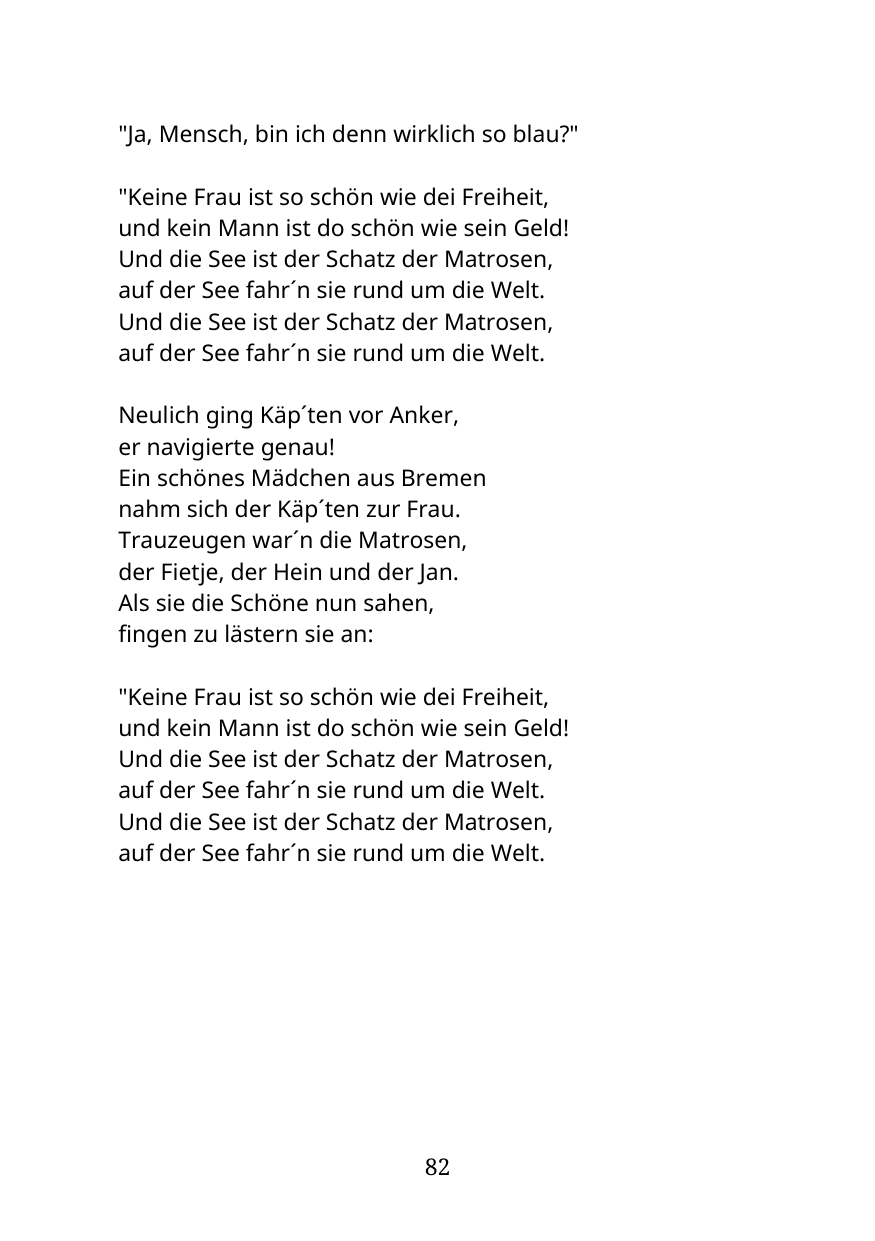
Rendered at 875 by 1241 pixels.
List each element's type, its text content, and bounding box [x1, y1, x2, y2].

text Und die See ist der Schatz der Matrosen, [118, 243, 756, 274]
text Und die See ist der Schatz der Matrosen, [118, 306, 756, 337]
text fingen zu lästern sie an: [118, 618, 756, 649]
text Neulich ging Käp´ten vor Anker, [118, 399, 756, 431]
text der Fietje, der Hein und der Jan. [118, 556, 756, 587]
text "Ja, Mensch, bin ich denn wirklich so blau?" [118, 118, 756, 149]
text "Keine Frau ist so schön wie dei Freiheit, [118, 181, 756, 212]
text und kein Mann ist do schön wie sein Geld! [118, 712, 756, 743]
text Ein schönes Mädchen aus Bremen [118, 462, 756, 493]
text und kein Mann ist do schön wie sein Geld! [118, 212, 756, 243]
text Als sie die Schöne nun sahen, [118, 587, 756, 618]
text auf der See fahr´n sie rund um die Welt. [118, 337, 756, 368]
text Trauzeugen war´n die Matrosen, [118, 524, 756, 556]
text auf der See fahr´n sie rund um die Welt. [118, 774, 756, 806]
text er navigierte genau! [118, 431, 756, 462]
text auf der See fahr´n sie rund um die Welt. [118, 837, 756, 868]
text auf der See fahr´n sie rund um die Welt. [118, 274, 756, 306]
text Und die See ist der Schatz der Matrosen, [118, 806, 756, 837]
text Und die See ist der Schatz der Matrosen, [118, 743, 756, 774]
text "Keine Frau ist so schön wie dei Freiheit, [118, 681, 756, 712]
text nahm sich der Käp´ten zur Frau. [118, 493, 756, 524]
